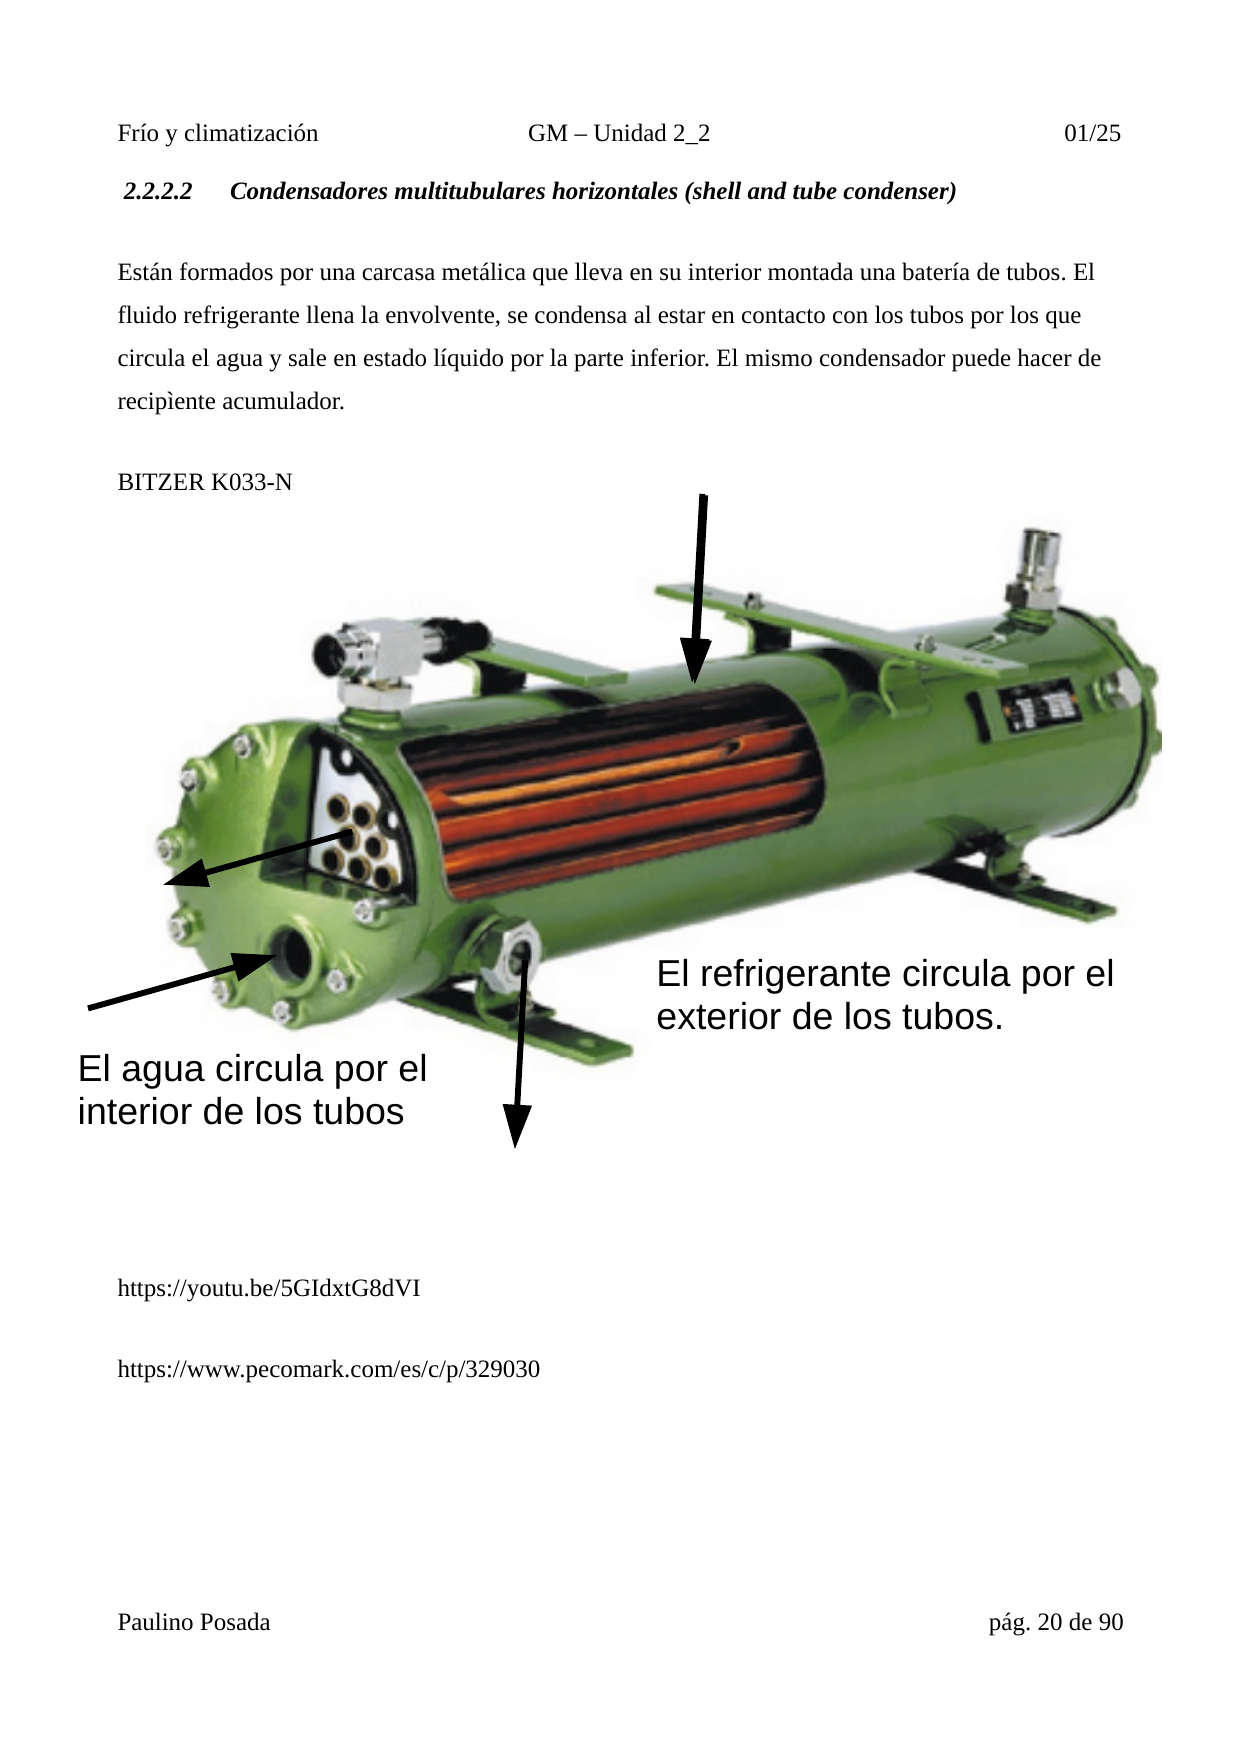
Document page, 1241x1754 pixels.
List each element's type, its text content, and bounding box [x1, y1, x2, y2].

text BITZER K033-N [117, 467, 1123, 496]
text https://youtu.be/5GIdxtG8dVI [117, 1273, 1123, 1302]
text Están formados por una carcasa metálica que lleva en su interior montada una batería de tubos. El fluido refrigerante llena la envolvente, se condensa al estar en contacto con los tubos por los que circula el agua y sale en estado líquido por la parte inferior. El mismo condensador puede hacer de recipìente acumulador. [117, 257, 1123, 415]
picture [339, 1063, 349, 1079]
picture [146, 497, 1162, 1089]
subtitle Condensadores multitubulares horizontales (shell and tube condenser) [117, 176, 1123, 205]
picture [147, 1063, 157, 1079]
text https://www.pecomark.com/es/c/p/329030 [117, 1354, 1123, 1383]
picture [146, 1078, 157, 1086]
